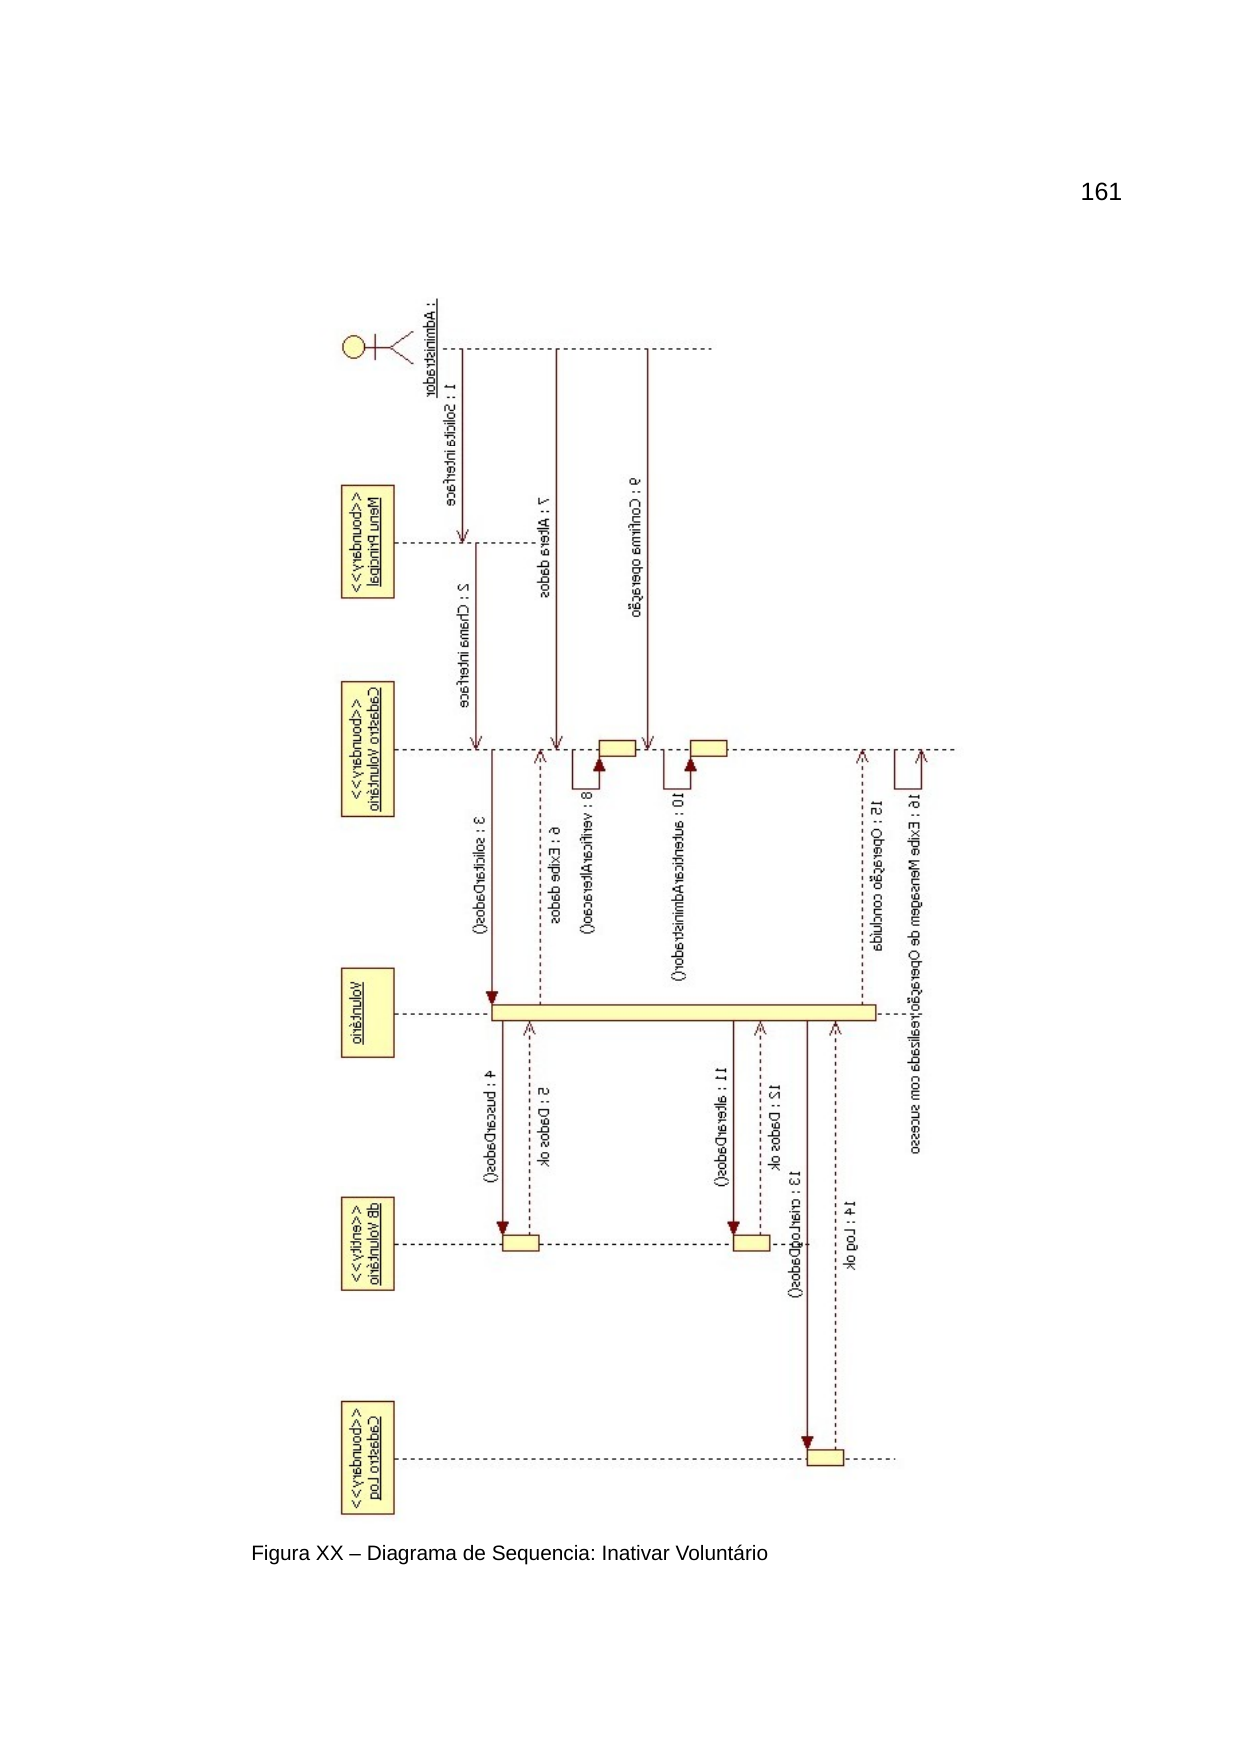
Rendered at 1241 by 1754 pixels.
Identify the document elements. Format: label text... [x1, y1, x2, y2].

picture [314, 265, 985, 1541]
text Figura XX – Diagrama de Sequencia: Inativar Voluntário [177, 1541, 1122, 1565]
